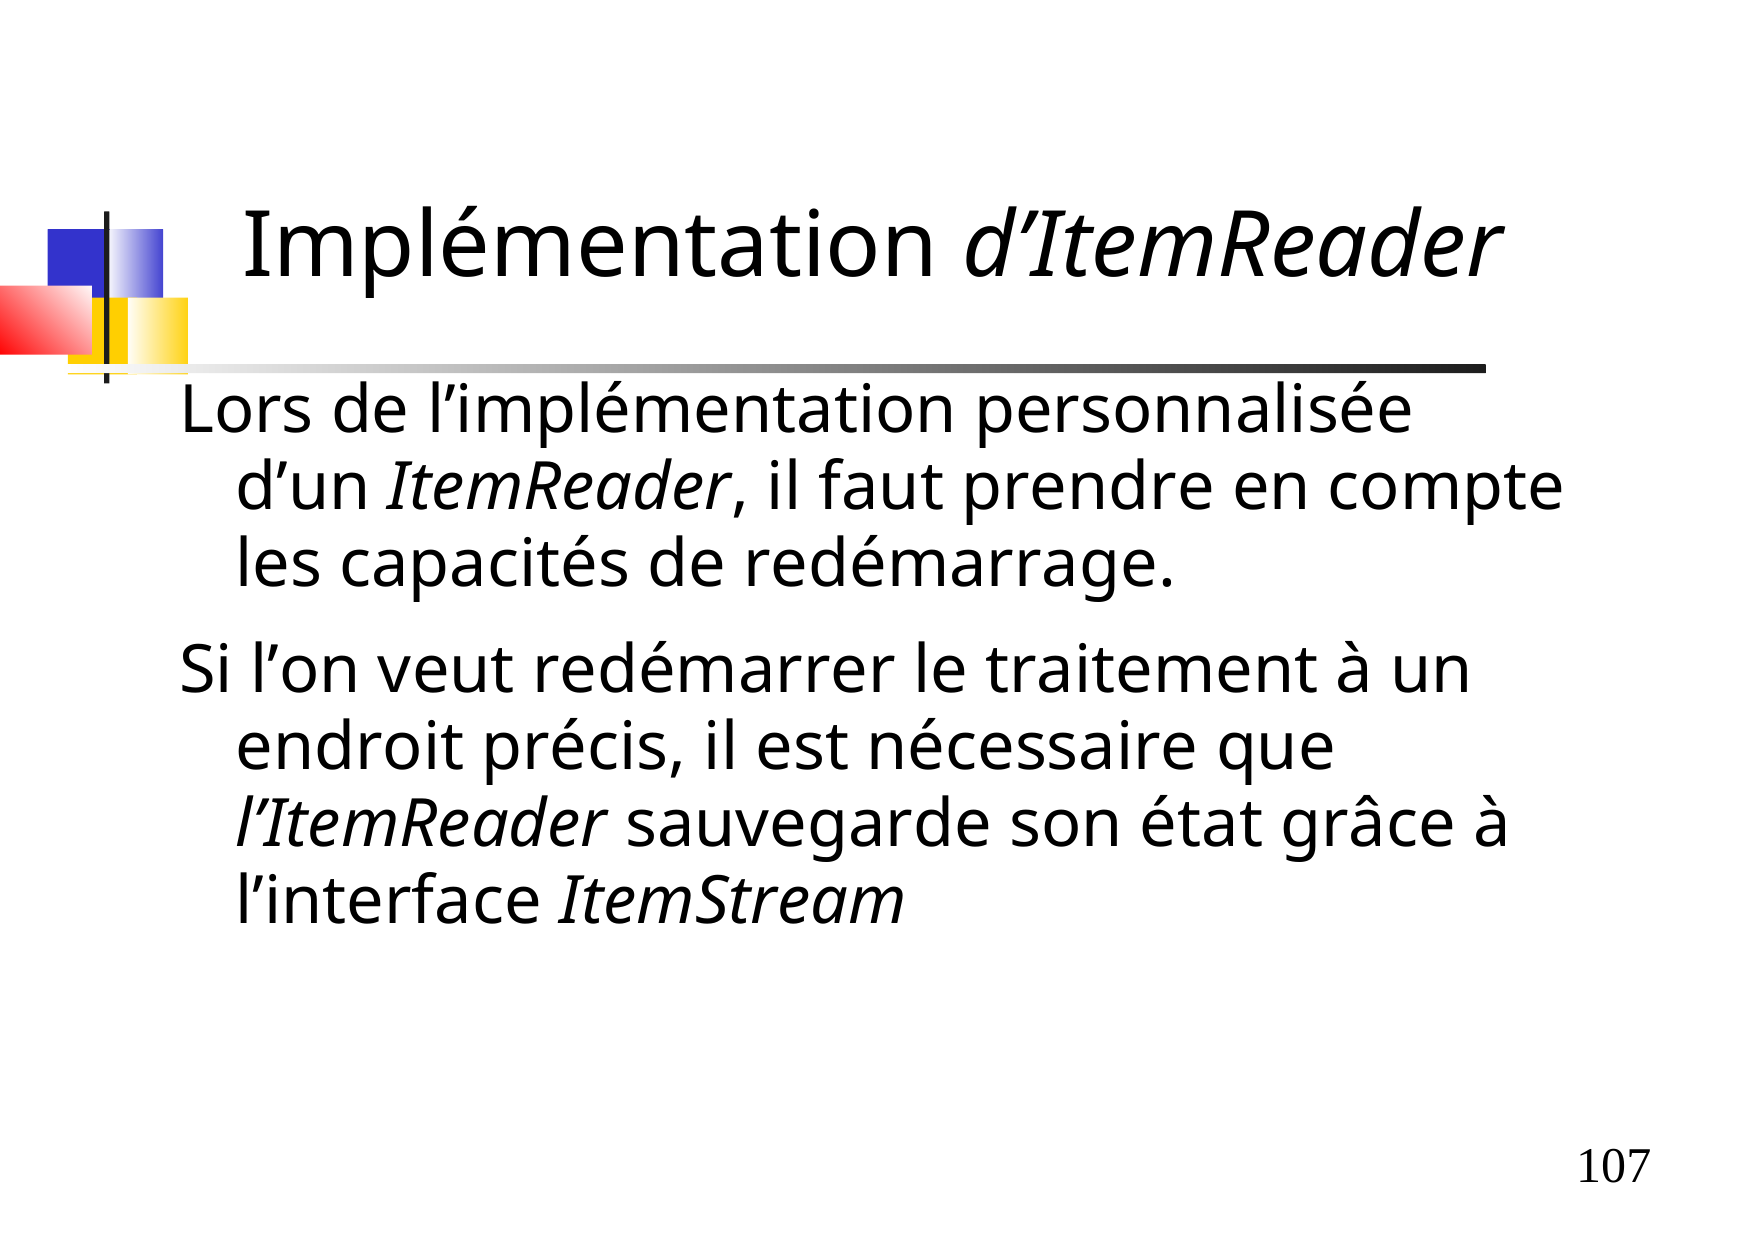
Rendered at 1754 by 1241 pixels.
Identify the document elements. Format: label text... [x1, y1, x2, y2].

list Lors de l’implémentation personnalisée d’un ItemReader, il faut prendre en compte les capacités de redémarrage. Si l’on veut redémarrer le traitement à un endroit précis, il est nécessaire que l’ItemReader sauvegarde son état grâce à l’interface ItemStream [179, 371, 1567, 1091]
title Implémentation d’ItemReader [179, 139, 1567, 351]
